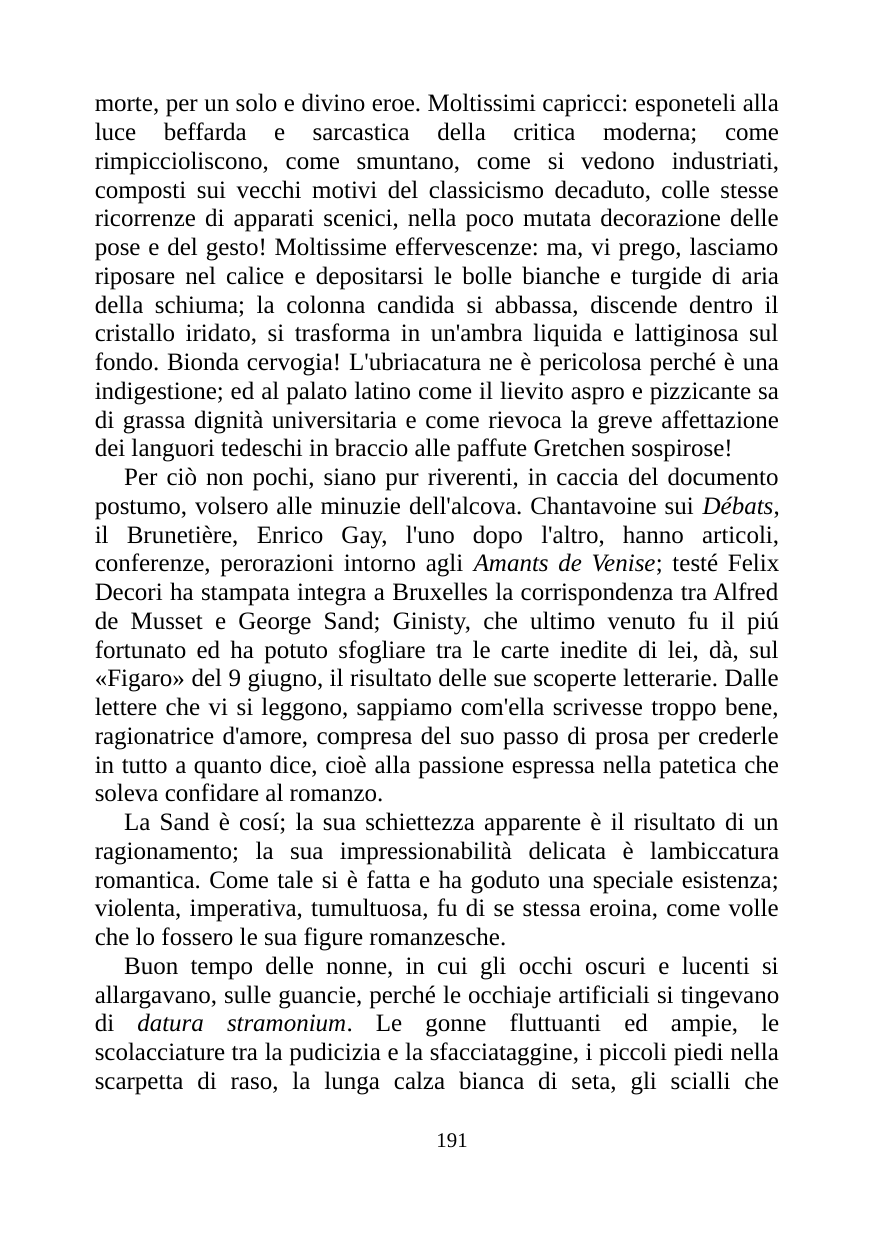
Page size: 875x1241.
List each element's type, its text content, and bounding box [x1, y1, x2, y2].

text La Sand è cosí; la sua schiettezza apparente è il risultato di un ragionamento; la sua impressionabilità delicata è lambiccatura romantica. Come tale si è fatta e ha goduto una speciale esistenza; violenta, imperativa, tumultuosa, fu di se stessa eroina, come volle che lo fossero le sua figure romanzesche. [94, 807, 779, 951]
text Buon tempo delle nonne, in cui gli occhi oscuri e lucenti si allargavano, sulle guancie, perché le occhiaje artificiali si tingevano di datura stramonium. Le gonne fluttuanti ed ampie, le scolacciature tra la pudicizia e la sfacciataggine, i piccoli piedi nella scarpetta di raso, la lunga calza bianca di seta, gli scialli che [94, 951, 779, 1095]
text morte, per un solo e divino eroe. Moltissimi capricci: esponeteli alla luce beffarda e sarcastica della critica moderna; come rimpiccioliscono, come smuntano, come si vedono industriati, composti sui vecchi motivi del classicismo decaduto, colle stesse ricorrenze di apparati scenici, nella poco mutata decorazione delle pose e del gesto! Moltissime effervescenze: ma, vi prego, lasciamo riposare nel calice e depositarsi le bolle bianche e turgide di aria della schiuma; la colonna candida si abbassa, discende dentro il cristallo iridato, si trasforma in un'ambra liquida e lattiginosa sul fondo. Bionda cervogia! L'ubriacatura ne è pericolosa perché è una indigestione; ed al palato latino come il lievito aspro e pizzicante sa di grassa dignità universitaria e come rievoca la greve affettazione dei languori tedeschi in braccio alle paffute Gretchen sospirose! [94, 88, 779, 462]
text Per ciò non pochi, siano pur riverenti, in caccia del documento postumo, volsero alle minuzie dell'alcova. Chantavoine sui Débats, il Brunetière, Enrico Gay, l'uno dopo l'altro, hanno articoli, conferenze, perorazioni intorno agli Amants de Venise; testé Felix Decori ha stampata integra a Bruxelles la corrispondenza tra Alfred de Musset e George Sand; Ginisty, che ultimo venuto fu il piú fortunato ed ha potuto sfogliare tra le carte inedite di lei, dà, sul «Figaro» del 9 giugno, il risultato delle sue scoperte letterarie. Dalle lettere che vi si leggono, sappiamo com'ella scrivesse troppo bene, ragionatrice d'amore, compresa del suo passo di prosa per crederle in tutto a quanto dice, cioè alla passione espressa nella patetica che soleva confidare al romanzo. [94, 462, 779, 807]
